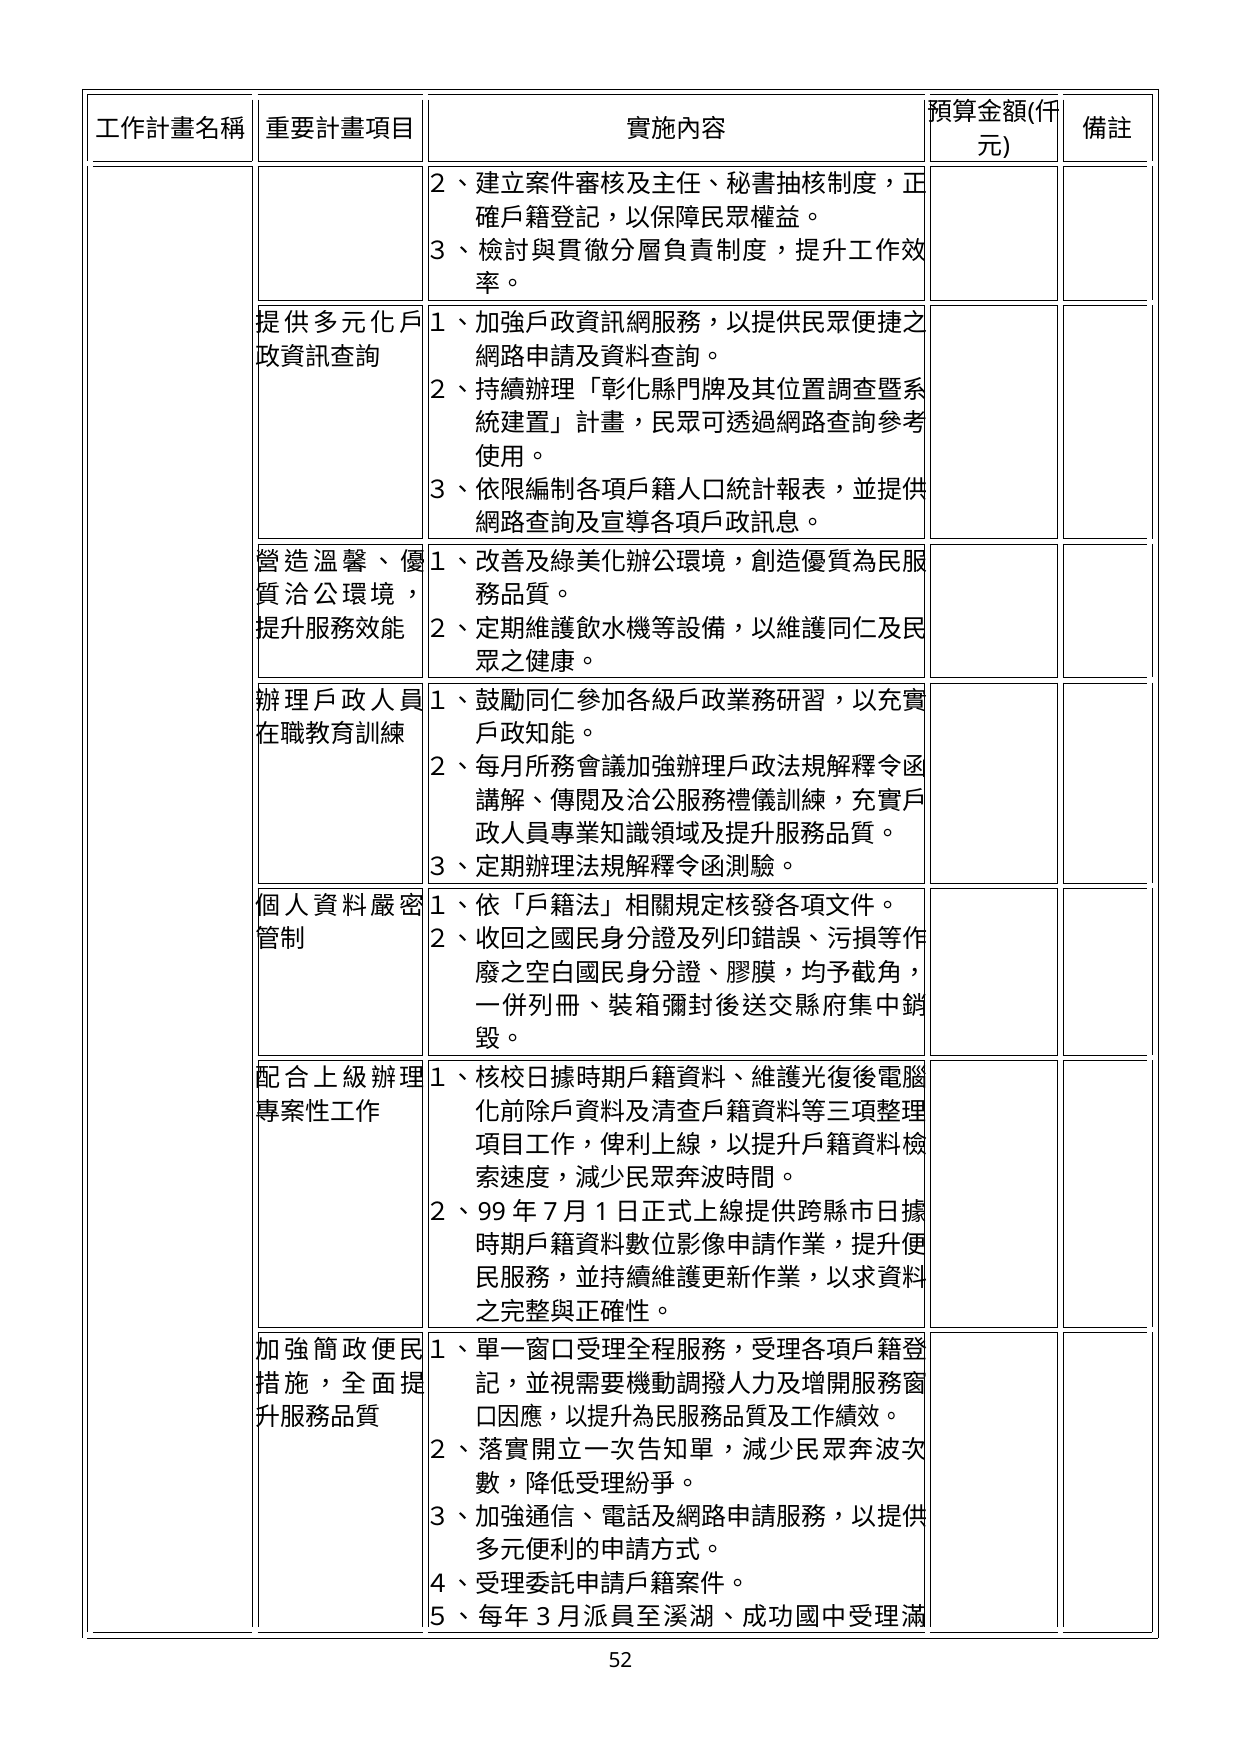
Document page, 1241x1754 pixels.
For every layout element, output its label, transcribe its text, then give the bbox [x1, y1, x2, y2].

table_cell [931, 306, 1057, 538]
table_cell 配合上級辦理專案性工作 [255, 1055, 425, 1327]
table_cell [1060, 1327, 1155, 1632]
table_cell [1060, 883, 1155, 1054]
table_cell [85, 161, 255, 1632]
table_cell １、單一窗口受理全程服務，受理各項戶籍登記，並視需要機動調撥人力及增開服務窗口因應，以提升為民服務品質及工作績效。 ２、落實開立一次告知單，減少民眾奔波次數，降低受理紛爭。 ３、加強通信、電話及網路申請服務，以提供多元便利的申請方式。 ４、受理委託申請戶籍案件。 ５、每年3月派員至溪湖、成功國中受理滿 [425, 1327, 927, 1632]
table_cell [927, 300, 1060, 538]
table_cell 營造溫馨、優質洽公環境，提升服務效能 [255, 538, 425, 677]
table_cell [1060, 1055, 1155, 1327]
table_cell [927, 161, 1060, 299]
table_cell 加強簡政便民措施，全面提升服務品質 [255, 1327, 425, 1632]
table_header 重要計畫項目 [255, 90, 425, 161]
table_cell [927, 538, 1060, 677]
table_cell [1060, 538, 1155, 677]
table_cell [931, 1061, 1057, 1327]
table_header 預算金額(仟元) [927, 90, 1060, 161]
table_cell [931, 889, 1057, 1054]
table_header 工作計畫名稱 [85, 90, 255, 161]
table_cell １、改善及綠美化辦公環境，創造優質為民服務品質。 ２、定期維護飲水機等設備，以維護同仁及民眾之健康。 [425, 538, 927, 677]
table_cell [255, 161, 425, 299]
table_header 備註 [1060, 90, 1155, 161]
table_cell [931, 684, 1057, 882]
table_cell [931, 545, 1057, 677]
table_cell ２、建立案件審核及主任、秘書抽核制度，正確戶籍登記，以保障民眾權益。 ３、檢討與貫徹分層負責制度，提升工作效率。 [425, 161, 927, 299]
table_cell [1060, 677, 1155, 882]
table_cell [927, 883, 1060, 1054]
table_cell 個人資料嚴密管制 [255, 883, 425, 1054]
table_cell 提供多元化戶政資訊查詢 [255, 300, 425, 538]
table_cell [927, 1327, 1060, 1632]
table_cell [1060, 300, 1155, 538]
table_header 實施內容 [425, 90, 927, 161]
table_cell １、依「戶籍法」相關規定核發各項文件。 ２、收回之國民身分證及列印錯誤、污損等作廢之空白國民身分證、膠膜，均予截角，一併列冊、裝箱彌封後送交縣府集中銷毀。 [425, 883, 927, 1054]
table_cell 辦理戶政人員在職教育訓練 [255, 677, 425, 882]
table_cell [927, 1055, 1060, 1327]
table_cell １、加強戶政資訊網服務，以提供民眾便捷之網路申請及資料查詢。 ２、持續辦理「彰化縣門牌及其位置調查暨系統建置」計畫，民眾可透過網路查詢參考使用。 ３、依限編制各項戶籍人口統計報表，並提供網路查詢及宣導各項戶政訊息。 [425, 300, 927, 538]
table_cell [927, 677, 1060, 882]
table_cell [1060, 161, 1155, 299]
table_cell １、鼓勵同仁參加各級戶政業務研習，以充實戶政知能。 ２、每月所務會議加強辦理戶政法規解釋令函講解、傳閱及洽公服務禮儀訓練，充實戶政人員專業知識領域及提升服務品質。 ３、定期辦理法規解釋令函測驗。 [425, 677, 927, 882]
table_cell １、核校日據時期戶籍資料、維護光復後電腦化前除戶資料及清查戶籍資料等三項整理項目工作，俾利上線，以提升戶籍資料檢索速度，減少民眾奔波時間。 ２、99年7月1日正式上線提供跨縣市日據時期戶籍資料數位影像申請作業，提升便民服務，並持續維護更新作業，以求資料之完整與正確性。 [425, 1055, 927, 1327]
